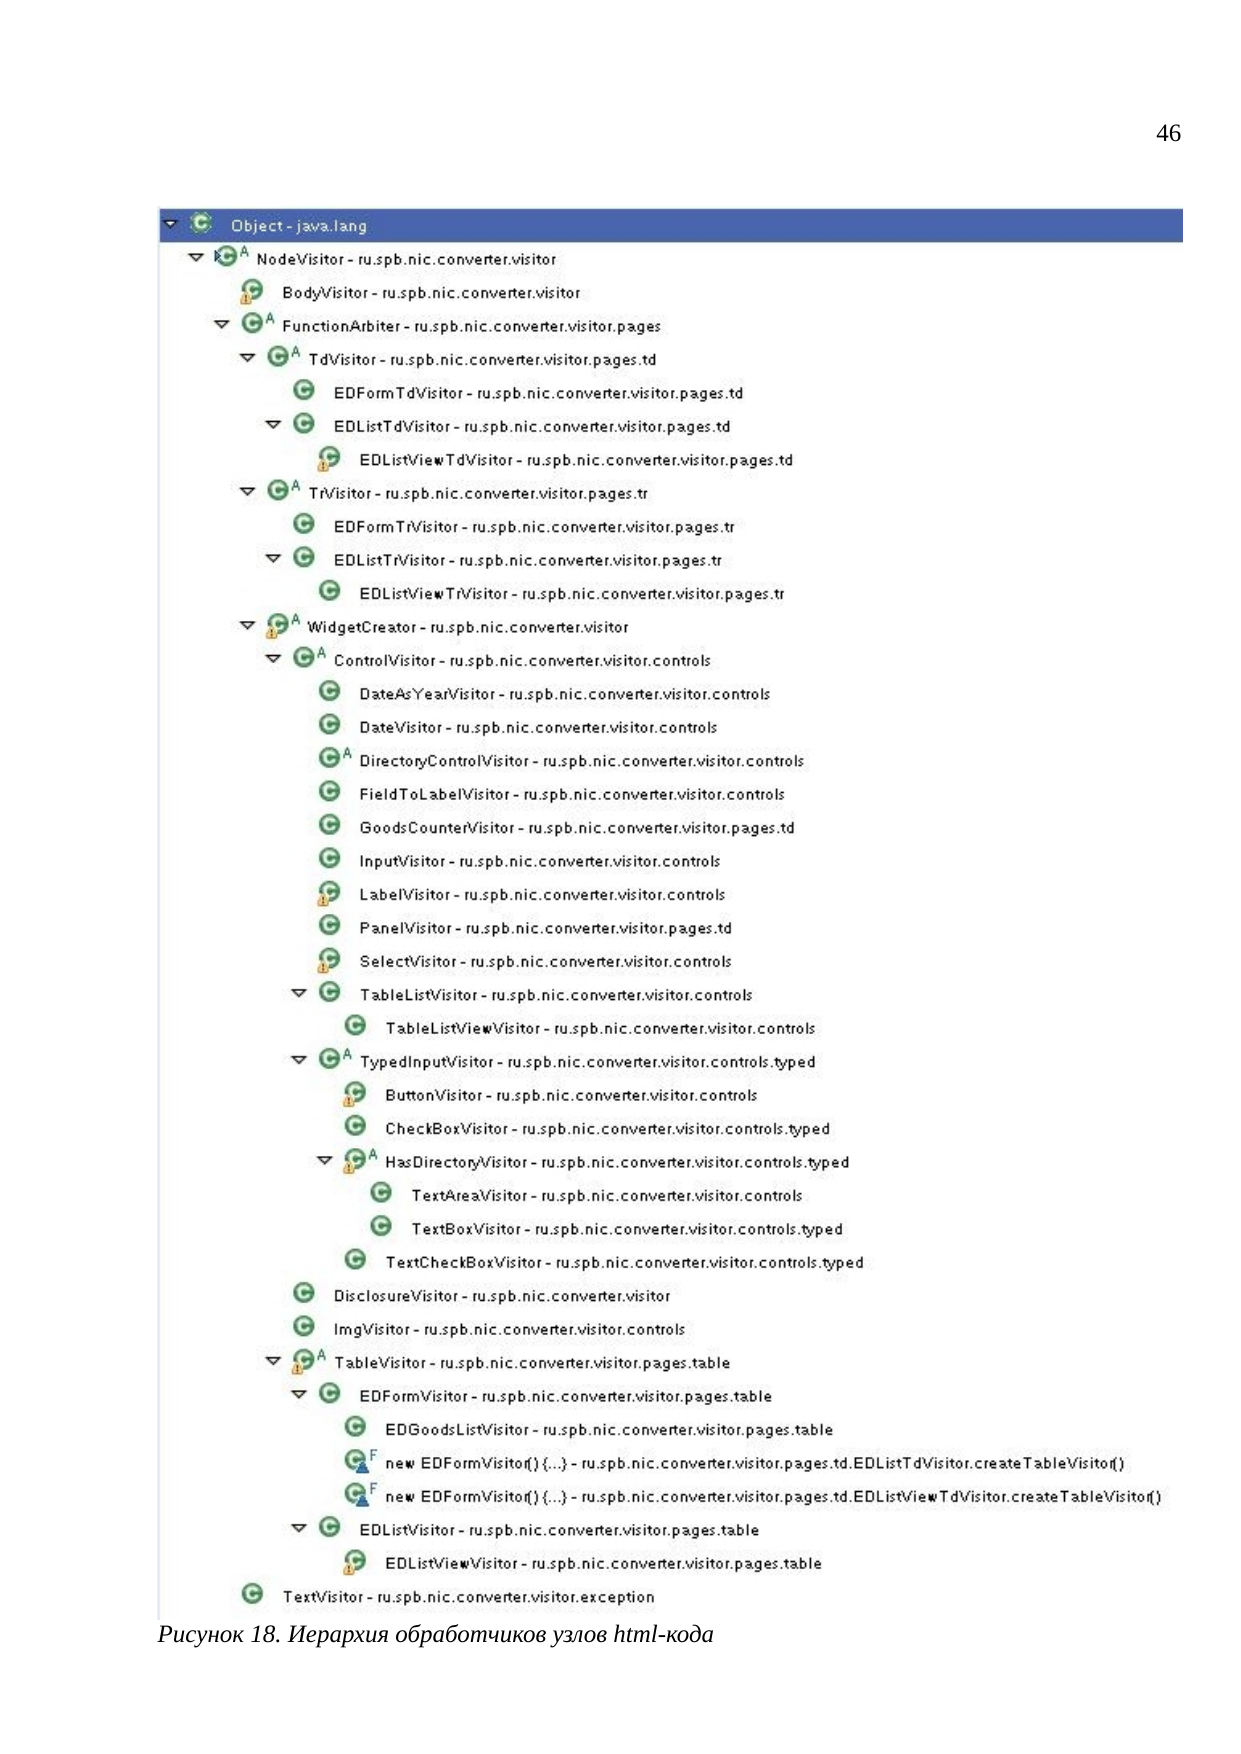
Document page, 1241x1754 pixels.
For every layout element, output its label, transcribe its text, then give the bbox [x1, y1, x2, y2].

list Рисунок 18. Иерархия обработчиков узлов html-кода [157, 1620, 1183, 1648]
picture [157, 206, 1183, 1620]
